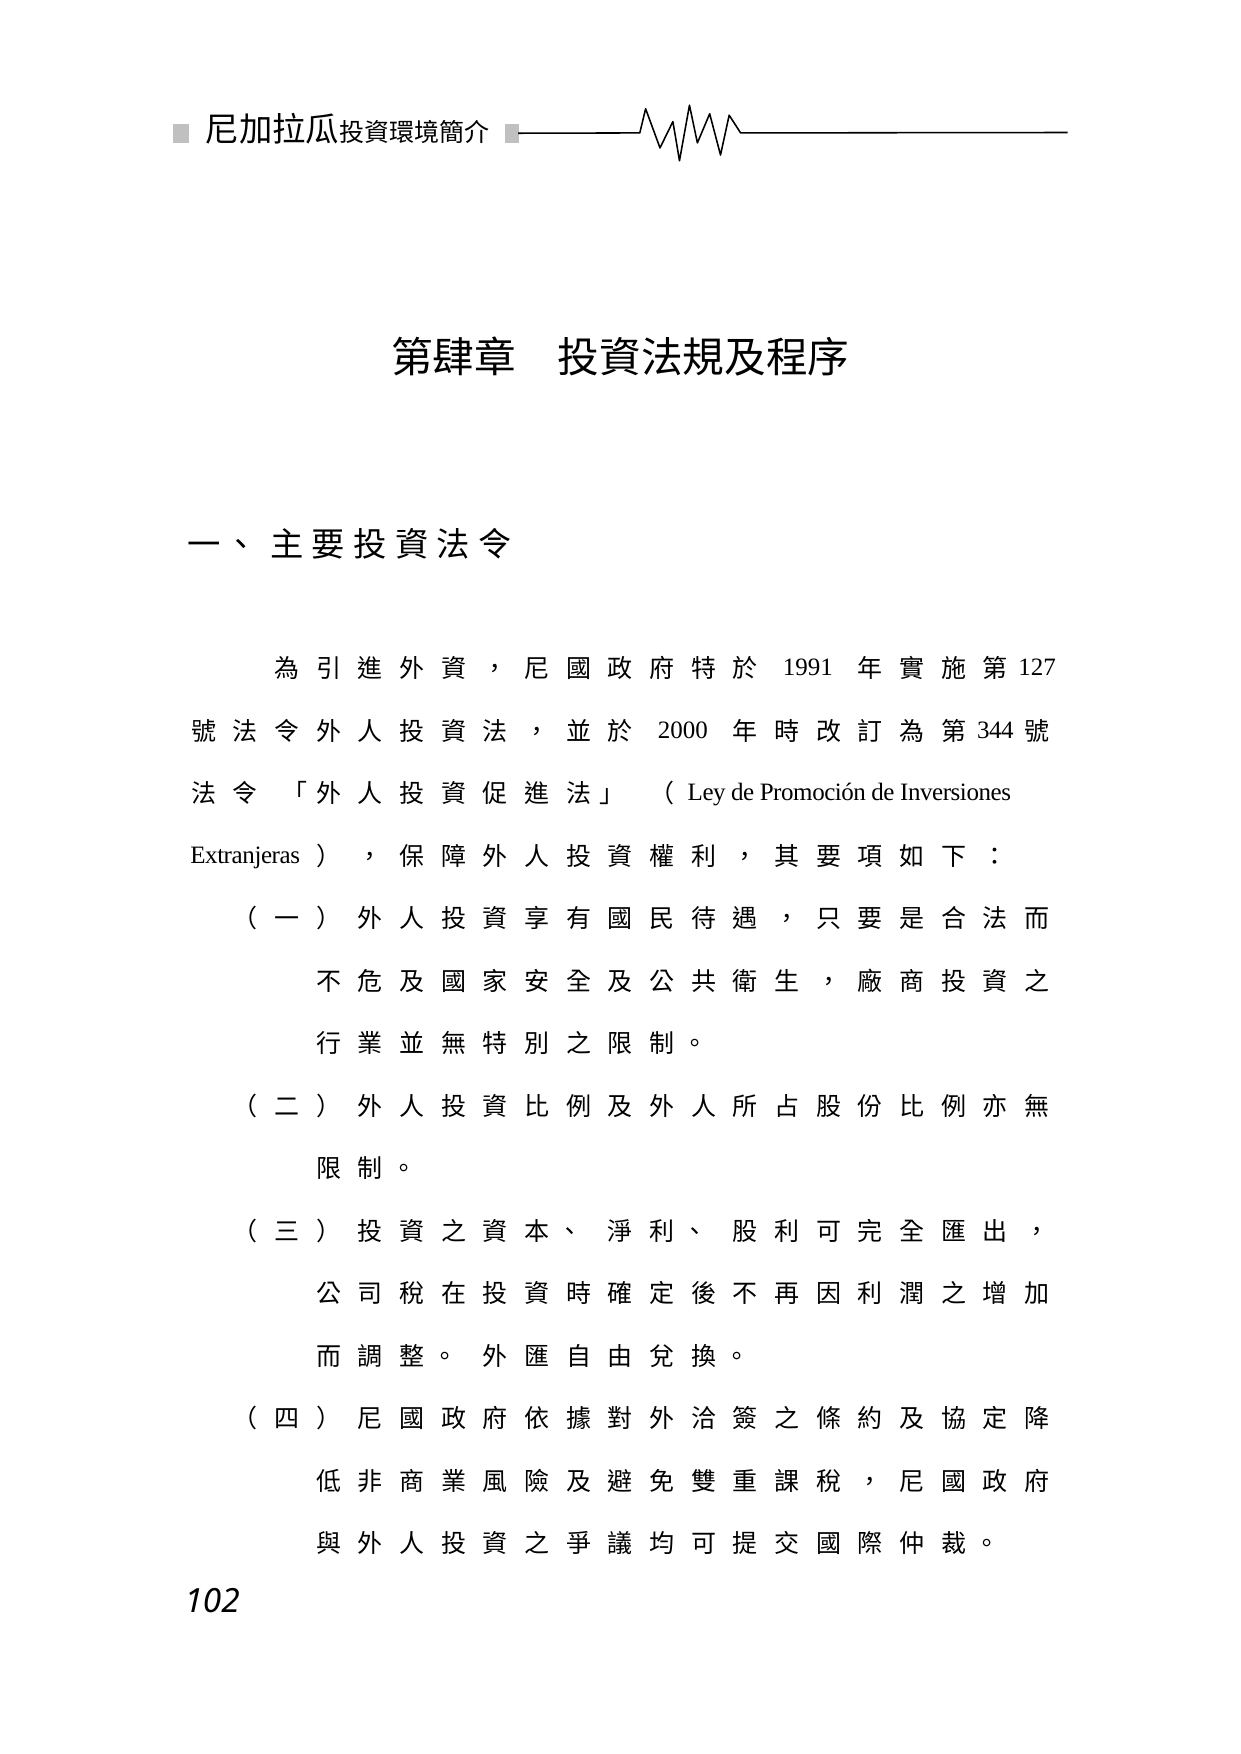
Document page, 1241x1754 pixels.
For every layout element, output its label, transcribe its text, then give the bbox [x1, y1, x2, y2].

text （一）外人投資享有國民待遇，只要是合法而不危及國家安全及公共衛生，廠商投資之行業並無特別之限制。 [207, 875, 1058, 1063]
text （四）尼國政府依據對外洽簽之條約及協定降低非商業風險及避免雙重課稅，尼國政府與外人投資之爭議均可提交國際仲裁。 [207, 1375, 1058, 1563]
text 為引進外資，尼國政府特於1991年實施第127號法令外人投資法，並於2000年時改訂為第344號法令「外人投資促進法」（Ley de Promoción de Inversiones Extranjeras），保障外人投資權利，其要項如下： [183, 625, 1058, 875]
text （二）外人投資比例及外人所占股份比例亦無限制。 [207, 1063, 1058, 1188]
text （三）投資之資本、淨利、股利可完全匯出，公司稅在投資時確定後不再因利潤之增加而調整。外匯自由兌換。 [207, 1188, 1058, 1375]
text 一、主要投資法令 [183, 500, 1058, 563]
text 第肆章 投資法規及程序 [183, 313, 1058, 375]
